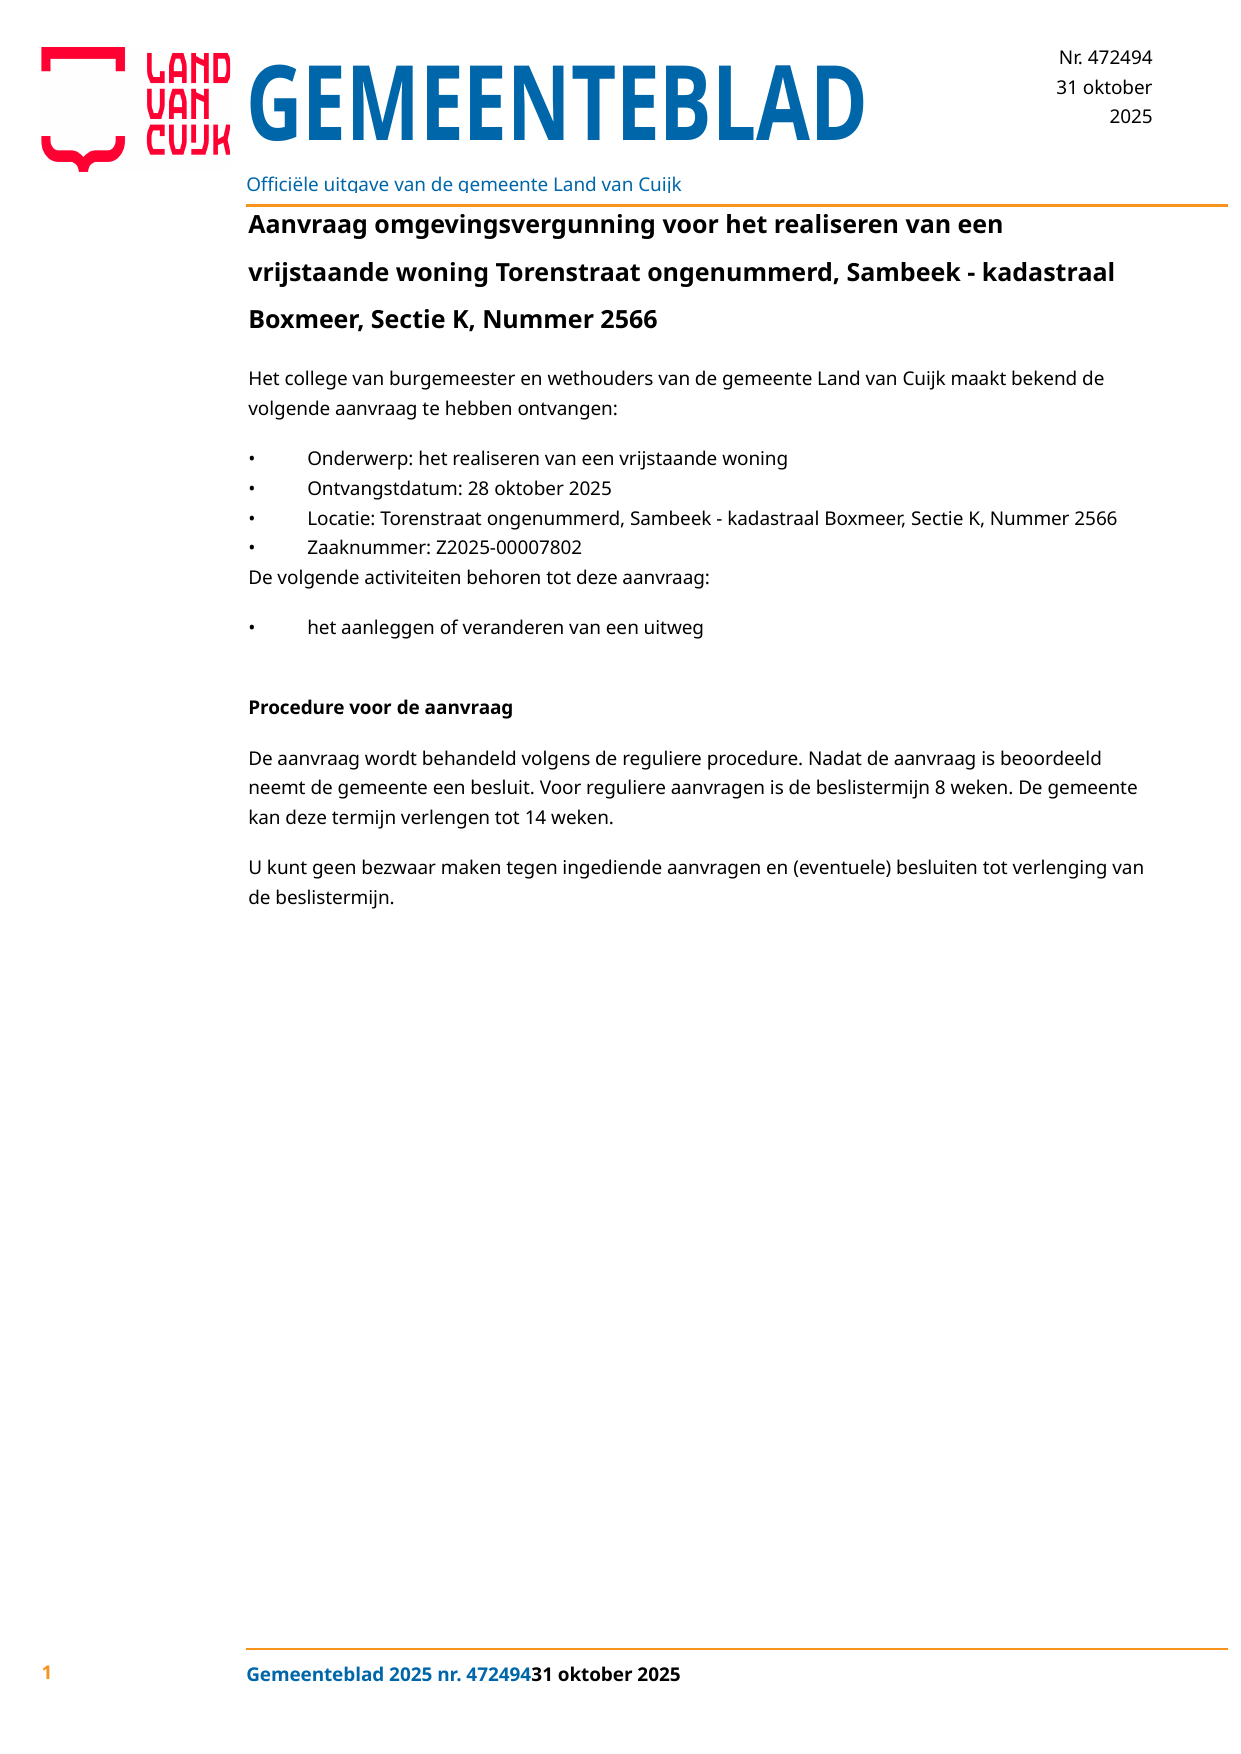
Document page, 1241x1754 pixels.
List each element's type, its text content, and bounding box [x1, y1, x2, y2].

text De aanvraag wordt behandeld volgens de reguliere procedure. Nadat de aanvraag is beoordeeld neemt de gemeente een besluit. Voor reguliere aanvragen is de beslistermijn 8 weken. De gemeente kan deze termijn verlengen tot 14 weken. [248, 745, 1152, 829]
list het aanleggen of veranderen van een uitweg [248, 614, 1152, 640]
text U kunt geen bezwaar maken tegen ingediende aanvragen en (eventuele) besluiten tot verlenging van de beslistermijn. [248, 854, 1152, 909]
text Aanvraag omgevingsvergunning voor het realiseren van een vrijstaande woning Torenstraat ongenummerd, Sambeek - kadastraal Boxmeer, Sectie K, Nummer 2566 [248, 207, 1152, 336]
list Onderwerp: het realiseren van een vrijstaande woning [248, 446, 1152, 471]
text Het college van burgemeester en wethouders van de gemeente Land van Cuijk maakt bekend de volgende aanvraag te hebben ontvangen: [248, 366, 1152, 421]
text Procedure voor de aanvraag [248, 694, 1152, 720]
list Ontvangstdatum: 28 oktober 2025 [248, 475, 1152, 501]
text De volgende activiteiten behoren tot deze aanvraag: [248, 564, 1152, 589]
list Zaaknummer: Z2025-00007802 [248, 534, 1152, 560]
list Locatie: Torenstraat ongenummerd, Sambeek - kadastraal Boxmeer, Sectie K, Nummer 2566 [248, 505, 1152, 530]
picture [41, 47, 231, 172]
